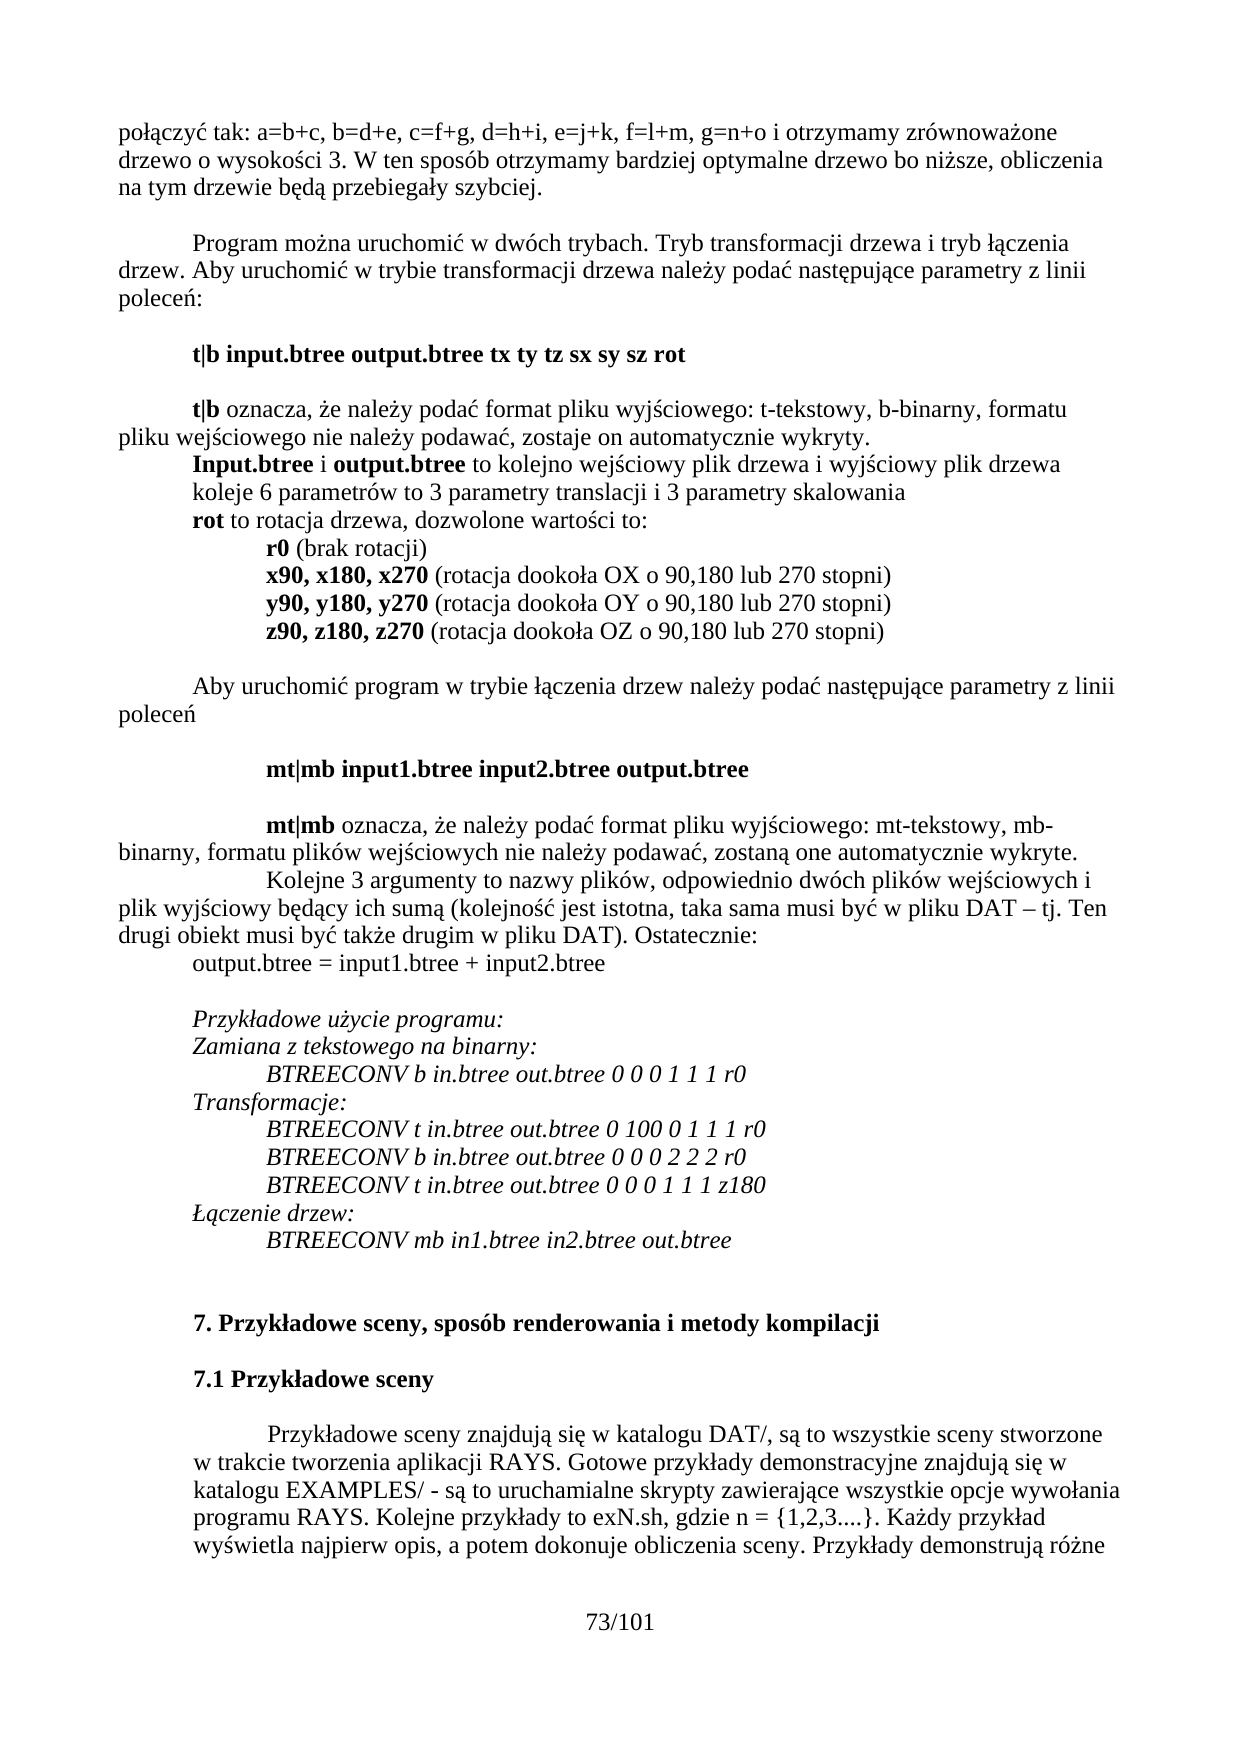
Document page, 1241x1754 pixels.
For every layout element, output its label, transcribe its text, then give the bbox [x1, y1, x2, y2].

text r0 (brak rotacji) [118, 534, 1122, 561]
text mt|mb input1.btree input2.btree output.btree [118, 755, 1122, 783]
text y90, y180, y270 (rotacja dookoła OY o 90,180 lub 270 stopni) [118, 589, 1122, 617]
text rot to rotacja drzewa, dozwolone wartości to: [118, 506, 1122, 534]
text Aby uruchomić program w trybie łączenia drzew należy podać następujące parametry z linii poleceń [118, 672, 1122, 728]
text z90, z180, z270 (rotacja dookoła OZ o 90,180 lub 270 stopni) [118, 617, 1122, 644]
text Input.btree i output.btree to kolejno wejściowy plik drzewa i wyjściowy plik drzewa [118, 451, 1122, 478]
text Łączenie drzew: [118, 1199, 1122, 1226]
text BTREECONV b in.btree out.btree 0 0 0 2 2 2 r0 [118, 1143, 1122, 1171]
text BTREECONV b in.btree out.btree 0 0 0 1 1 1 r0 [118, 1060, 1122, 1088]
text x90, x180, x270 (rotacja dookoła OX o 90,180 lub 270 stopni) [118, 561, 1122, 589]
text BTREECONV t in.btree out.btree 0 0 0 1 1 1 z180 [118, 1171, 1122, 1199]
text output.btree = input1.btree + input2.btree [118, 949, 1122, 977]
text 7.1 Przykładowe sceny [193, 1365, 1122, 1393]
text koleje 6 parametrów to 3 parametry translacji i 3 parametry skalowania [118, 478, 1122, 506]
text mt|mb oznacza, że należy podać format pliku wyjściowego: mt-tekstowy, mb-binarny, formatu plików wejściowych nie należy podawać, zostaną one automatycznie wykryte. [118, 811, 1122, 866]
text Zamiana z tekstowego na binarny: [118, 1032, 1122, 1060]
text BTREECONV mb in1.btree in2.btree out.btree [118, 1226, 1122, 1254]
text BTREECONV t in.btree out.btree 0 100 0 1 1 1 r0 [118, 1116, 1122, 1143]
text Przykładowe sceny znajdują się w katalogu DAT/, są to wszystkie sceny stworzone w trakcie tworzenia aplikacji RAYS. Gotowe przykłady demonstracyjne znajdują się w katalogu EXAMPLES/ - są to uruchamialne skrypty zawierające wszystkie opcje wywołania programu RAYS. Kolejne przykłady to exN.sh, gdzie n = {1,2,3....}. Każdy przykład wyświetla najpierw opis, a potem dokonuje obliczenia sceny. Przykłady demonstrują różne [193, 1420, 1122, 1559]
text Transformacje: [118, 1088, 1122, 1116]
text połączyć tak: a=b+c, b=d+e, c=f+g, d=h+i, e=j+k, f=l+m, g=n+o i otrzymamy zrównoważone drzewo o wysokości 3. W ten sposób otrzymamy bardziej optymalne drzewo bo niższe, obliczenia na tym drzewie będą przebiegały szybciej. [118, 118, 1122, 201]
text Kolejne 3 argumenty to nazwy plików, odpowiednio dwóch plików wejściowych i plik wyjściowy będący ich sumą (kolejność jest istotna, taka sama musi być w pliku DAT – tj. Ten drugi obiekt musi być także drugim w pliku DAT). Ostatecznie: [118, 866, 1122, 949]
text t|b input.btree output.btree tx ty tz sx sy sz rot [118, 340, 1122, 367]
text t|b oznacza, że należy podać format pliku wyjściowego: t-tekstowy, b-binarny, formatu pliku wejściowego nie należy podawać, zostaje on automatycznie wykryty. [118, 395, 1122, 451]
text Program można uruchomić w dwóch trybach. Tryb transformacji drzewa i tryb łączenia drzew. Aby uruchomić w trybie transformacji drzewa należy podać następujące parametry z linii poleceń: [118, 229, 1122, 312]
text 7. Przykładowe sceny, sposób renderowania i metody kompilacji [193, 1309, 1122, 1337]
text Przykładowe użycie programu: [118, 1005, 1122, 1032]
